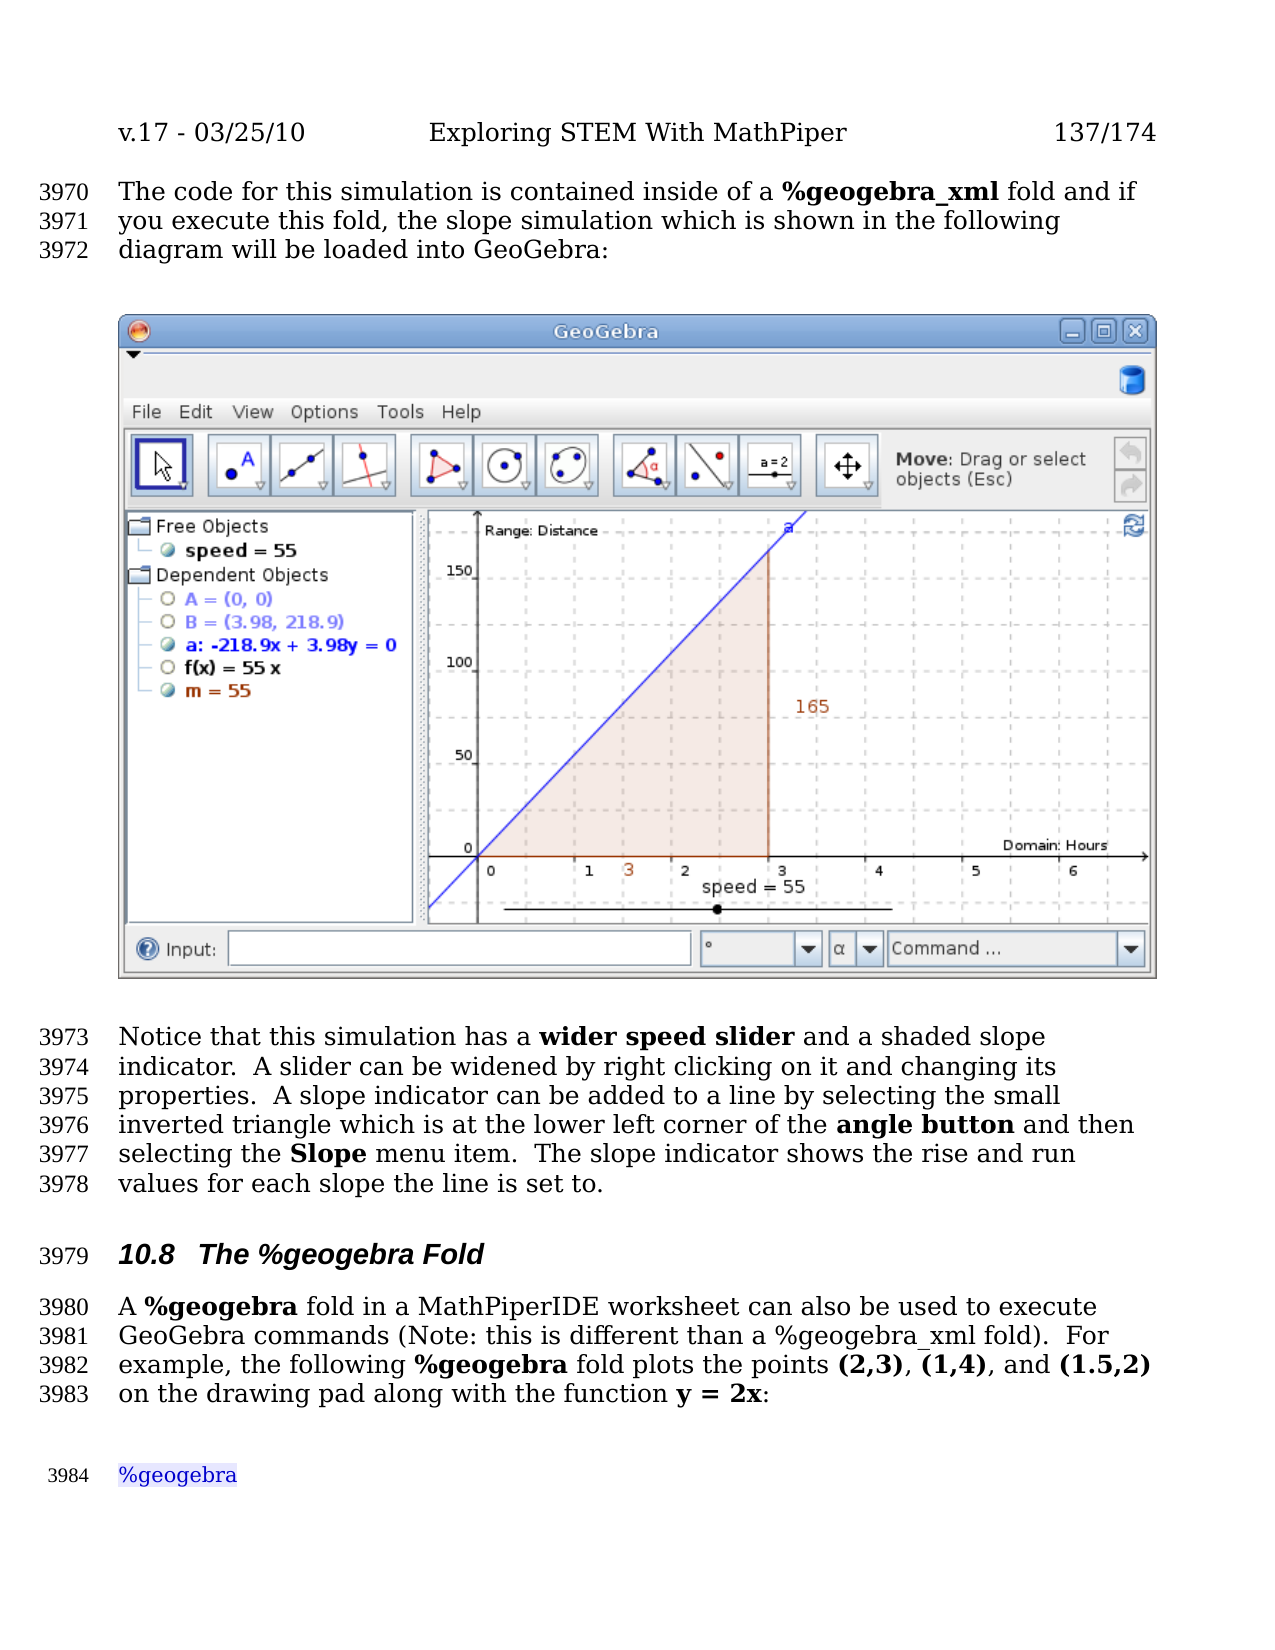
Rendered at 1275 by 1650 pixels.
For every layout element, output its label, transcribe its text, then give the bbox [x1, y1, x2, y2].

subtitle The %geogebra Fold [118, 1237, 1157, 1271]
text A %geogebra fold in a MathPiperIDE worksheet can also be used to execute GeoGebra commands (Note: this is different than a %geogebra_xml fold). For example, the following %geogebra fold plots the points (2,3), (1,4), and (1.5,2) on the drawing pad along with the function y = 2x: [118, 1291, 1157, 1409]
text The code for this simulation is contained inside of a %geogebra_xml fold and if you execute this fold, the slope simulation which is shown in the following diagram will be loaded into GeoGebra: [118, 177, 1157, 264]
picture [118, 314, 1157, 979]
text Notice that this simulation has a wider speed slider and a shaded slope indicator. A slider can be widened by right clicking on it and changing its properties. A slope indicator can be added to a line by selecting the small inverted triangle which is at the lower left corner of the angle button and then selecting the Slope menu item. The slope indicator shows the rise and run values for each slope the line is set to. [118, 1022, 1157, 1198]
text %geogebra [118, 1463, 1157, 1487]
